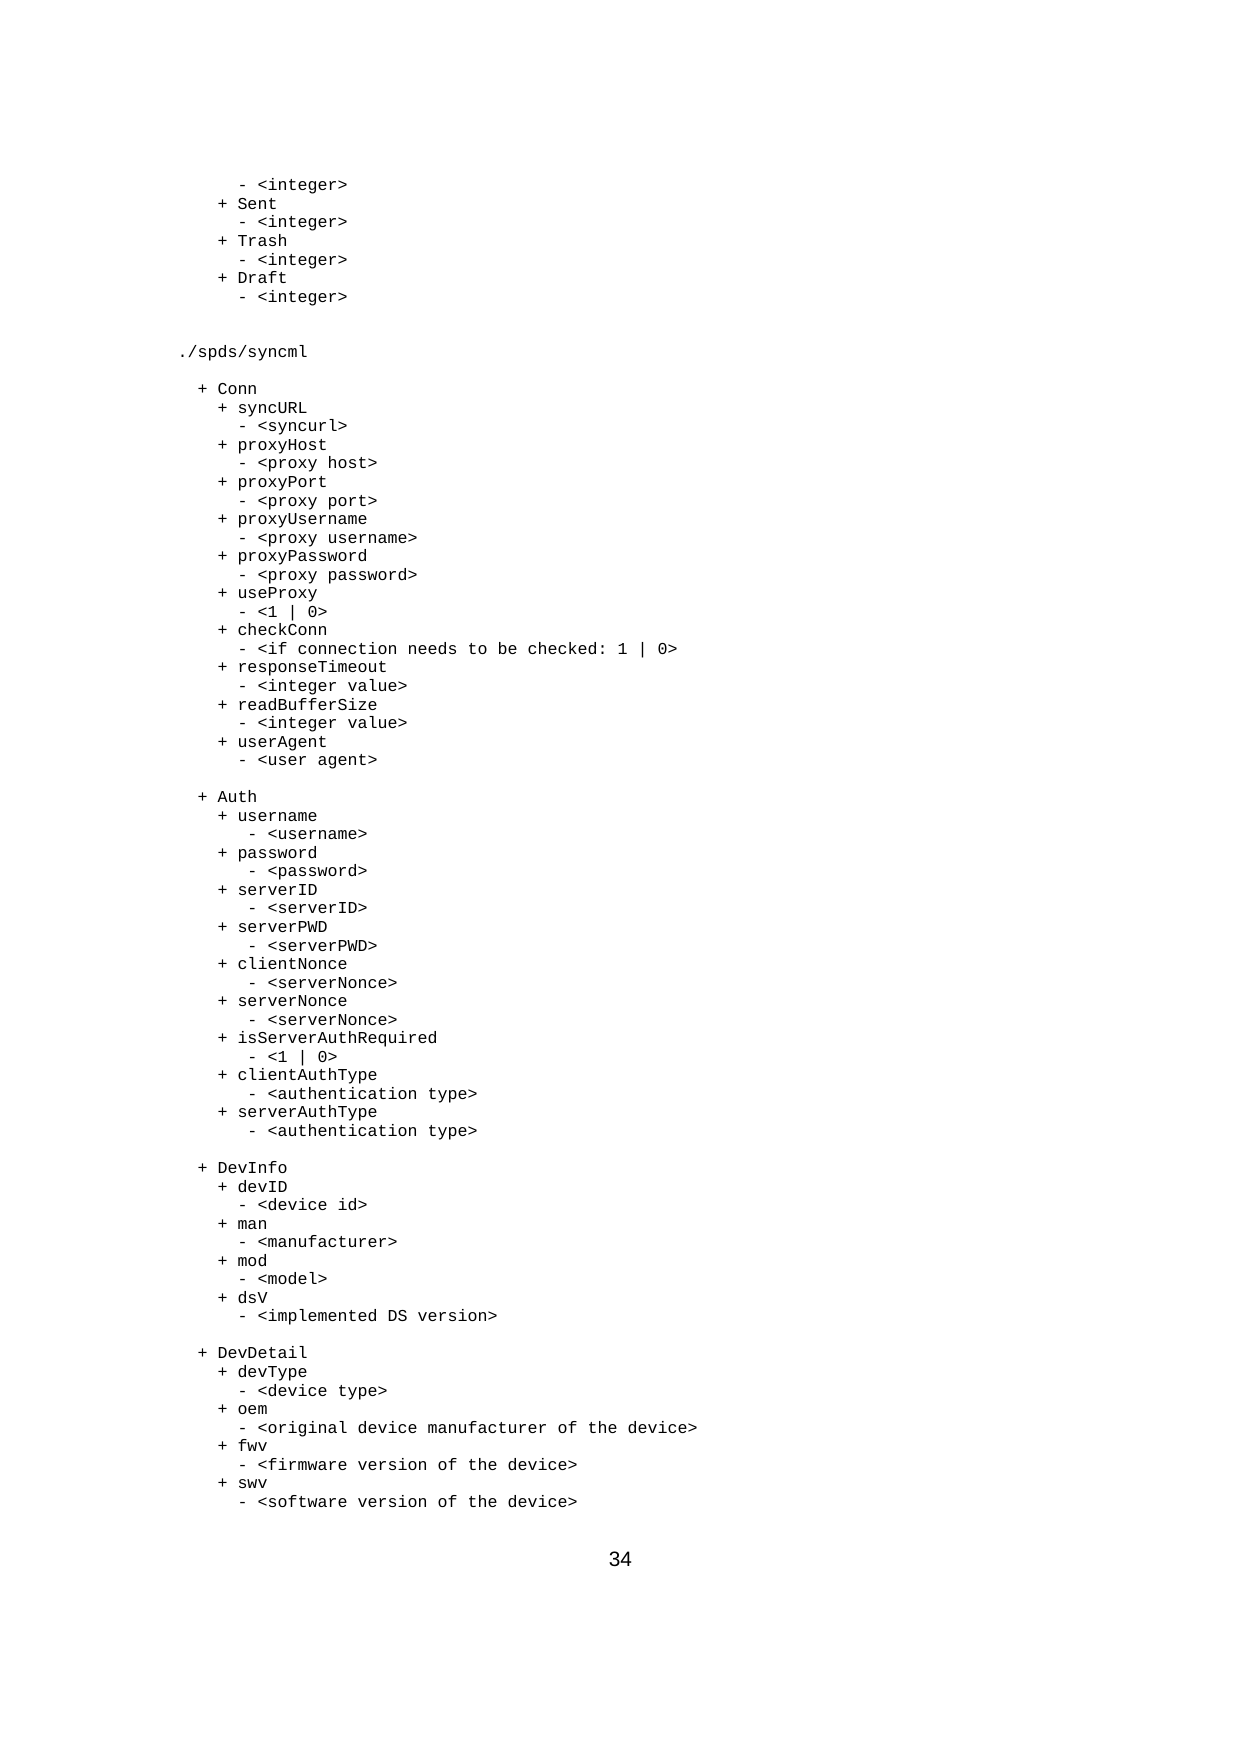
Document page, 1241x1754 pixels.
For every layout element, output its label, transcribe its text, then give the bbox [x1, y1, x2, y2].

text - <device type> [177, 1382, 1063, 1401]
text + proxyUsername [177, 511, 1063, 529]
text + isServerAuthRequired [177, 1030, 1063, 1049]
text - <proxy username> [177, 529, 1063, 548]
text + username [177, 808, 1063, 826]
text - <authentication type> [177, 1123, 1063, 1141]
text - <integer> [177, 251, 1063, 270]
text - <username> [177, 826, 1063, 845]
text + useProxy [177, 585, 1063, 604]
text + serverPWD [177, 919, 1063, 937]
text - <proxy host> [177, 455, 1063, 474]
text - <serverNonce> [177, 1012, 1063, 1030]
text + clientNonce [177, 956, 1063, 974]
text - <device id> [177, 1197, 1063, 1216]
text - <implemented DS version> [177, 1308, 1063, 1327]
text + dsV [177, 1290, 1063, 1308]
text - <authentication type> [177, 1086, 1063, 1104]
text - <integer> [177, 288, 1063, 307]
text - <serverPWD> [177, 937, 1063, 956]
text + DevDetail [177, 1345, 1063, 1364]
text - <proxy port> [177, 492, 1063, 511]
text - <original device manufacturer of the device> [177, 1419, 1063, 1438]
text + devType [177, 1364, 1063, 1382]
text + oem [177, 1401, 1063, 1419]
text - <if connection needs to be checked: 1 | 0> [177, 641, 1063, 659]
text + Sent [177, 196, 1063, 214]
text ./spds/syncml [177, 344, 1063, 363]
text - <1 | 0> [177, 604, 1063, 622]
text - <firmware version of the device> [177, 1457, 1063, 1475]
text + fwv [177, 1438, 1063, 1457]
text - <serverNonce> [177, 974, 1063, 993]
text + readBufferSize [177, 696, 1063, 715]
text - <syncurl> [177, 418, 1063, 437]
text - <1 | 0> [177, 1049, 1063, 1067]
text + clientAuthType [177, 1067, 1063, 1086]
text - <user agent> [177, 752, 1063, 771]
text + devID [177, 1178, 1063, 1197]
text + serverAuthType [177, 1104, 1063, 1123]
text + proxyPort [177, 474, 1063, 492]
text - <integer> [177, 177, 1063, 196]
text - <proxy password> [177, 567, 1063, 585]
text - <software version of the device> [177, 1494, 1063, 1512]
text + serverNonce [177, 993, 1063, 1012]
text - <integer> [177, 214, 1063, 233]
text - <password> [177, 863, 1063, 882]
text + proxyPassword [177, 548, 1063, 567]
text + mod [177, 1253, 1063, 1271]
text + Trash [177, 233, 1063, 251]
text + DevInfo [177, 1160, 1063, 1178]
text + Draft [177, 270, 1063, 288]
text + man [177, 1216, 1063, 1234]
text + serverID [177, 882, 1063, 900]
text - <integer value> [177, 678, 1063, 696]
text - <manufacturer> [177, 1234, 1063, 1253]
text + Conn [177, 381, 1063, 400]
text + Auth [177, 789, 1063, 808]
text + swv [177, 1475, 1063, 1494]
text + password [177, 845, 1063, 863]
text + checkConn [177, 622, 1063, 641]
text - <integer value> [177, 715, 1063, 733]
text + syncURL [177, 400, 1063, 418]
text + responseTimeout [177, 659, 1063, 678]
text + userAgent [177, 733, 1063, 752]
text - <model> [177, 1271, 1063, 1290]
text + proxyHost [177, 437, 1063, 455]
text - <serverID> [177, 900, 1063, 919]
